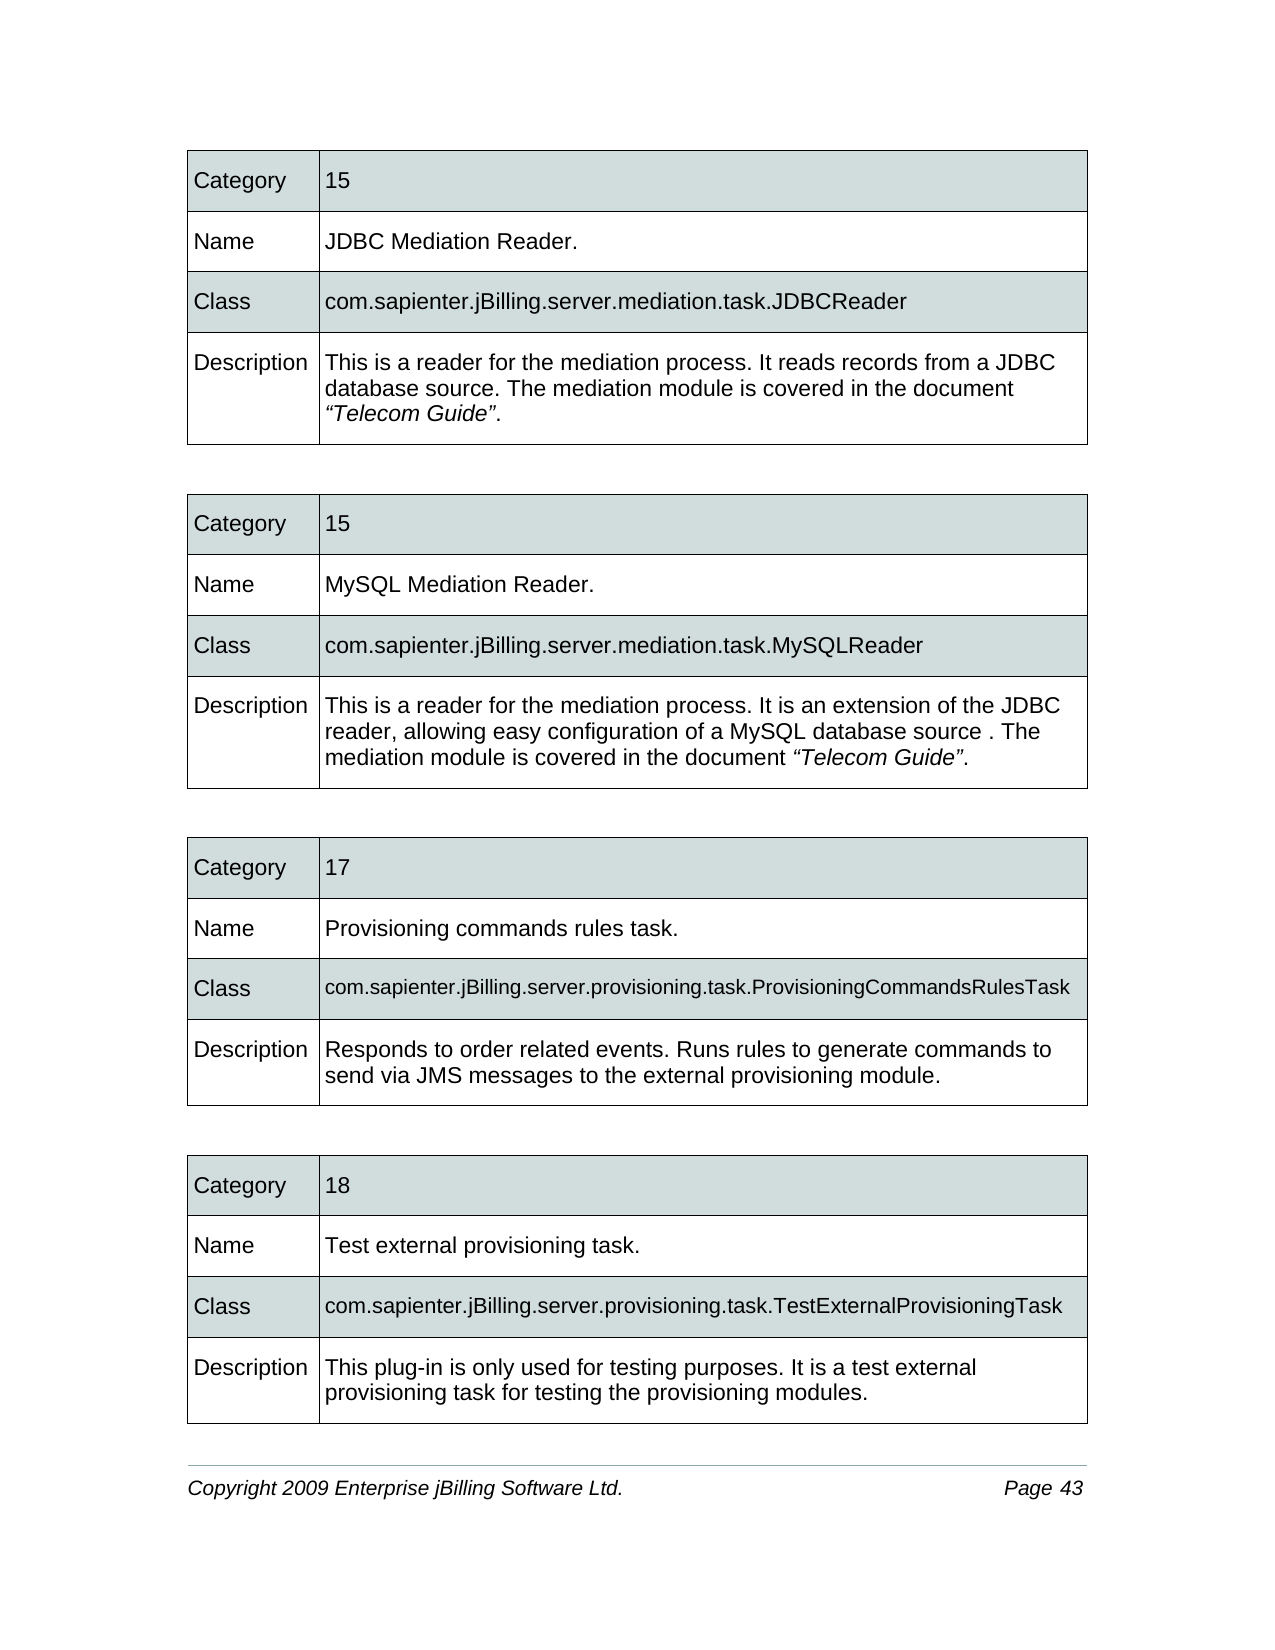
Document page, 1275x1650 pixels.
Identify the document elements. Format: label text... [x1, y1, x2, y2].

table_cell com.sapienter.jBilling.server.provisioning.task.TestExternalProvisioningTask [320, 1277, 1087, 1337]
table_header Category [188, 1156, 319, 1215]
table_cell Name [188, 1216, 319, 1276]
table_cell Class [188, 959, 319, 1019]
table_cell This is a reader for the mediation process. It reads records from a JDBC database source. The mediation module is covered in the document “Telecom Guide”. [320, 333, 1087, 444]
table_cell Class [188, 1277, 319, 1337]
table_cell Description [188, 1338, 319, 1423]
table_cell com.sapienter.jBilling.server.mediation.task.MySQLReader [320, 616, 1087, 676]
table_cell com.sapienter.jBilling.server.mediation.task.JDBCReader [320, 272, 1087, 332]
table_cell Name [188, 212, 319, 271]
table_cell JDBC Mediation Reader. [320, 212, 1087, 271]
table_cell Name [188, 555, 319, 615]
table_cell Provisioning commands rules task. [320, 899, 1087, 958]
table_cell This is a reader for the mediation process. It is an extension of the JDBC reader, allowing easy configuration of a MySQL database source . The mediation module is covered in the document “Telecom Guide”. [320, 677, 1087, 788]
table_header Category [188, 151, 319, 211]
table_cell This plug-in is only used for testing purposes. It is a test external provisioning task for testing the provisioning modules. [320, 1338, 1087, 1423]
table_cell com.sapienter.jBilling.server.provisioning.task.ProvisioningCommandsRulesTask [320, 959, 1087, 1019]
table_cell Description [188, 1020, 319, 1105]
table_cell Name [188, 899, 319, 958]
table_cell Class [188, 616, 319, 676]
table_cell Test external provisioning task. [320, 1216, 1087, 1276]
table_header 15 [320, 151, 1087, 211]
table_header 18 [320, 1156, 1087, 1215]
table_header Category [188, 495, 319, 554]
table_cell Description [188, 677, 319, 788]
table_cell MySQL Mediation Reader. [320, 555, 1087, 615]
table_header Category [188, 838, 319, 898]
table_cell Class [188, 272, 319, 332]
table_cell Responds to order related events. Runs rules to generate commands to send via JMS messages to the external provisioning module. [320, 1020, 1087, 1105]
table_cell Description [188, 333, 319, 444]
table_header 15 [320, 495, 1087, 554]
table_header 17 [320, 838, 1087, 898]
